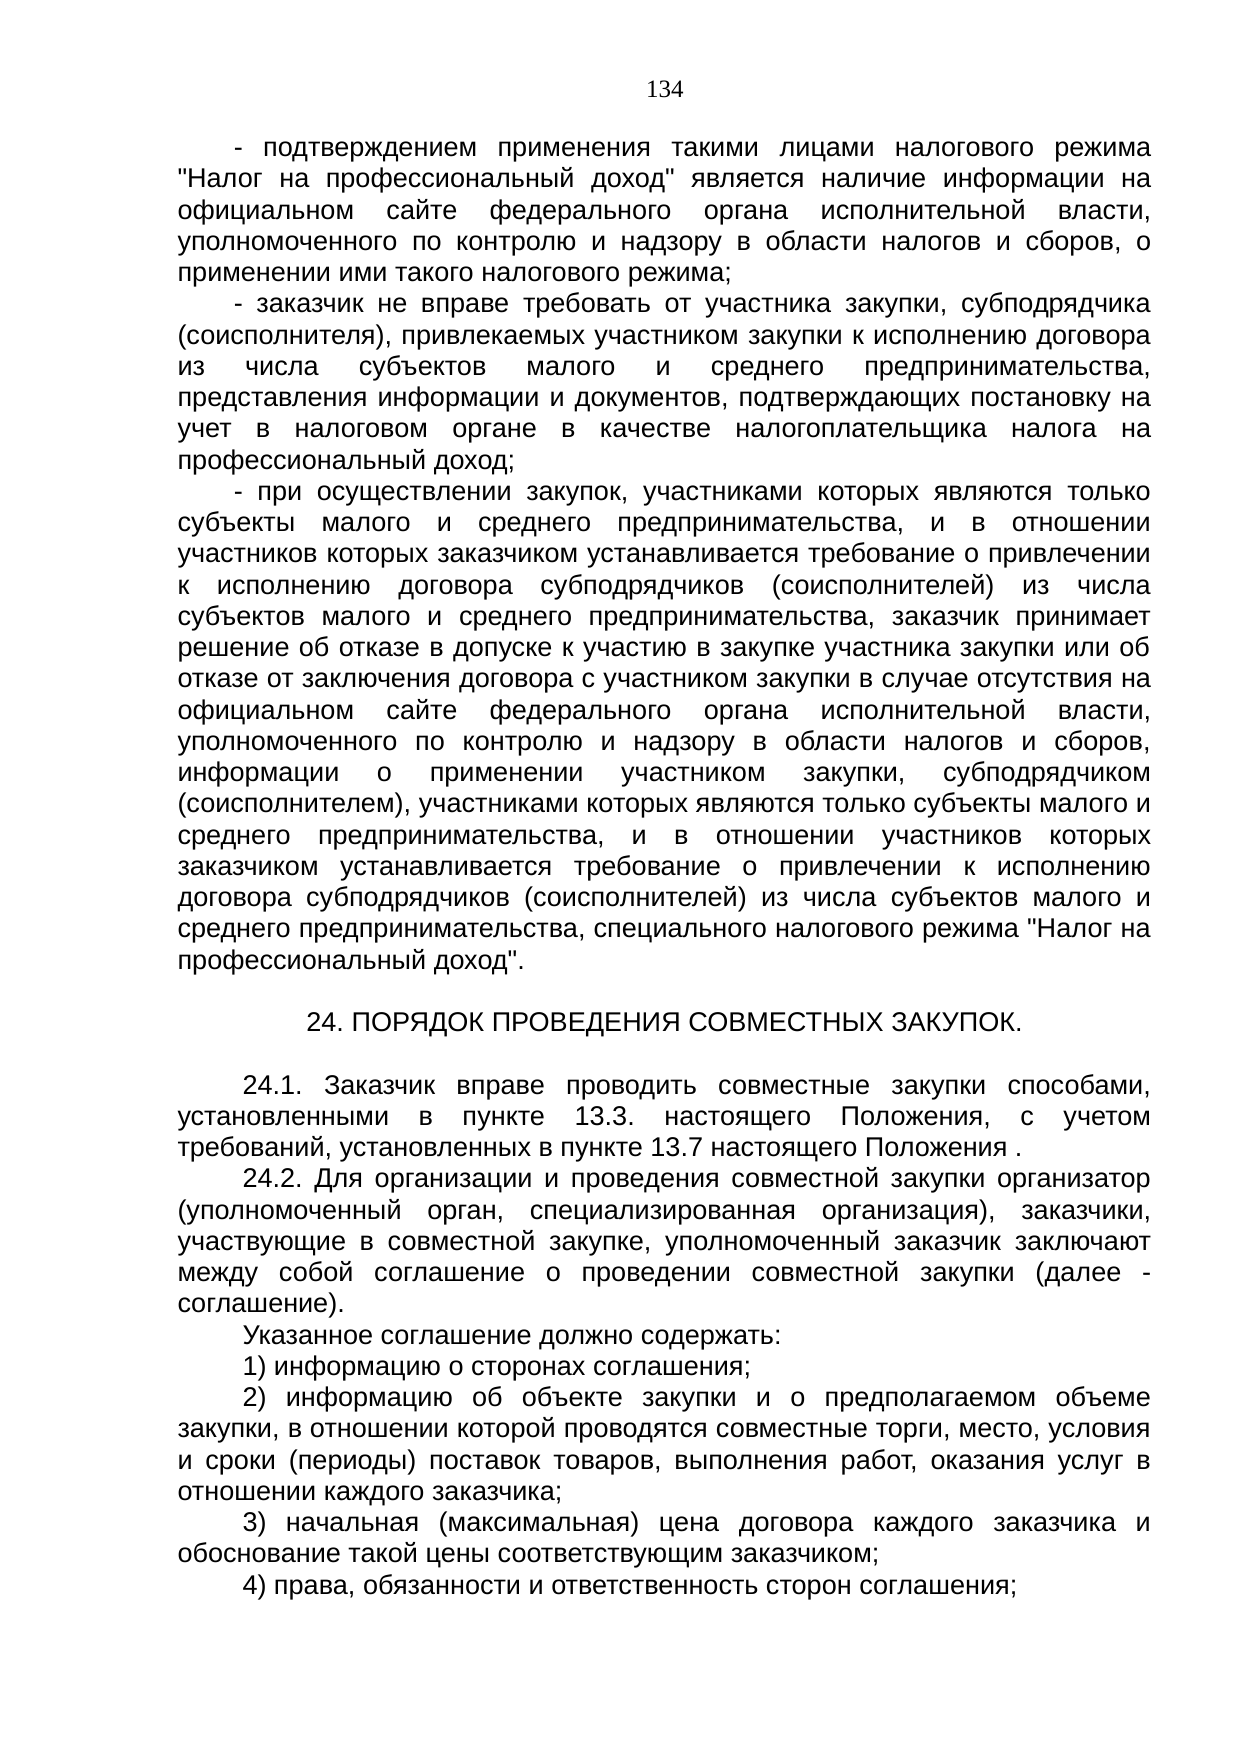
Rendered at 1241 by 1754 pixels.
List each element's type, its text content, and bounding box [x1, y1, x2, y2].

text 24.2. Для организации и проведения совместной закупки организатор (уполномоченный орган, специализированная организация), заказчики, участвующие в совместной закупке, уполномоченный заказчик заключают между собой соглашение о проведении совместной закупки (далее - соглашение). [177, 1162, 1152, 1319]
text - при осуществлении закупок, участниками которых являются только субъекты малого и среднего предпринимательства, и в отношении участников которых заказчиком устанавливается требование о привлечении к исполнению договора субподрядчиков (соисполнителей) из числа субъектов малого и среднего предпринимательства, заказчик принимает решение об отказе в допуске к участию в закупке участника закупки или об отказе от заключения договора с участником закупки в случае отсутствия на официальном сайте федерального органа исполнительной власти, уполномоченного по контролю и надзору в области налогов и сборов, информации о применении участником закупки, субподрядчиком (соисполнителем), участниками которых являются только субъекты малого и среднего предпринимательства, и в отношении участников которых заказчиком устанавливается требование о привлечении к исполнению договора субподрядчиков (соисполнителей) из числа субъектов малого и среднего предпринимательства, специального налогового режима "Налог на профессиональный доход". [177, 475, 1152, 975]
text Указанное соглашение должно содержать: [177, 1319, 1152, 1350]
text 24. ПОРЯДОК ПРОВЕДЕНИЯ СОВМЕСТНЫХ ЗАКУПОК. [177, 1006, 1152, 1037]
text 2) информацию об объекте закупки и о предполагаемом объеме закупки, в отношении которой проводятся совместные торги, место, условия и сроки (периоды) поставок товаров, выполнения работ, оказания услуг в отношении каждого заказчика; [177, 1381, 1152, 1506]
text 3) начальная (максимальная) цена договора каждого заказчика и обоснование такой цены соответствующим заказчиком; [177, 1506, 1152, 1569]
text 24.1. Заказчик вправе проводить совместные закупки способами, установленными в пункте 13.3. настоящего Положения, с учетом требований, установленных в пункте 13.7 настоящего Положения . [177, 1069, 1152, 1162]
text 1) информацию о сторонах соглашения; [177, 1350, 1152, 1381]
text - подтверждением применения такими лицами налогового режима "Налог на профессиональный доход" является наличие информации на официальном сайте федерального органа исполнительной власти, уполномоченного по контролю и надзору в области налогов и сборов, о применении ими такого налогового режима; [177, 131, 1152, 287]
text 4) права, обязанности и ответственность сторон соглашения; [177, 1569, 1152, 1600]
text - заказчик не вправе требовать от участника закупки, субподрядчика (соисполнителя), привлекаемых участником закупки к исполнению договора из числа субъектов малого и среднего предпринимательства, представления информации и документов, подтверждающих постановку на учет в налоговом органе в качестве налогоплательщика налога на профессиональный доход; [177, 287, 1152, 475]
